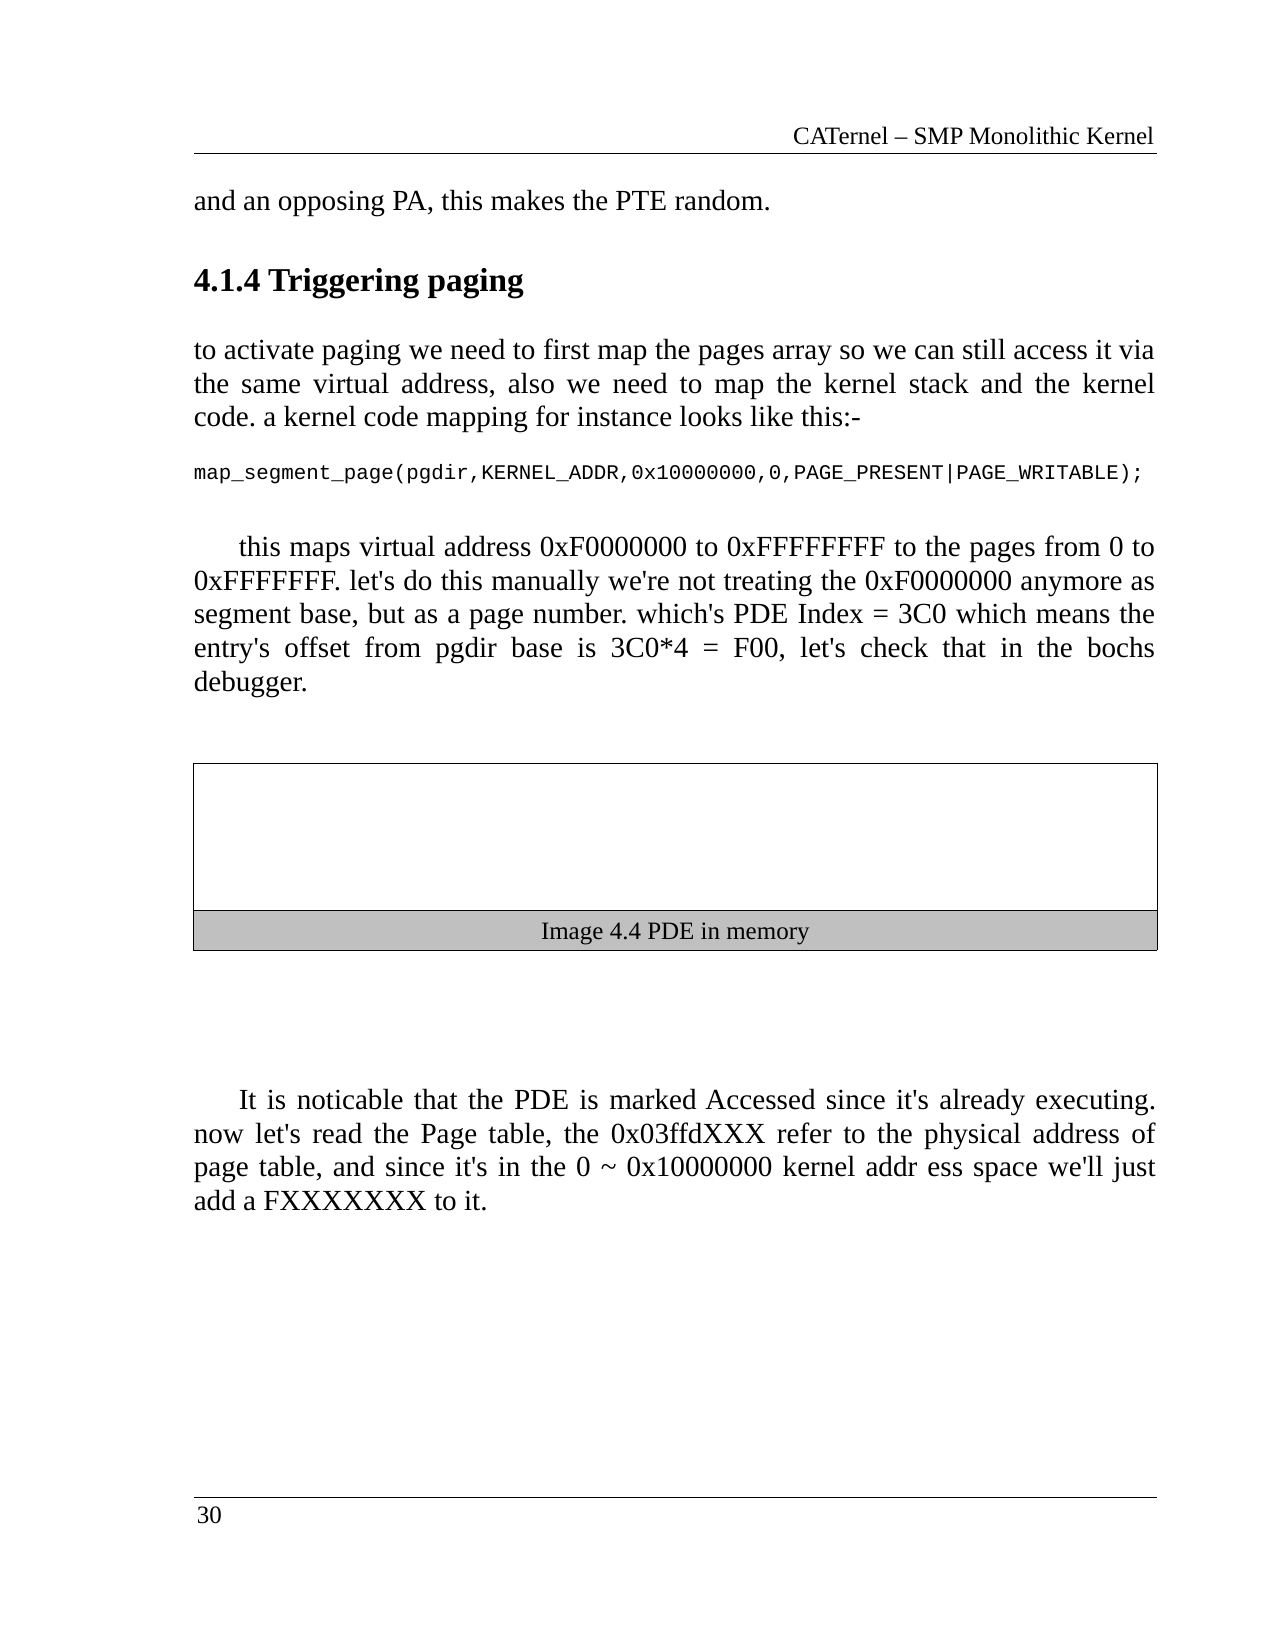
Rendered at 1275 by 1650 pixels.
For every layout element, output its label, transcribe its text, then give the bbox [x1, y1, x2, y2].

text map_segment_page(pgdir,KERNEL_ADDR,0x10000000,0,PAGE_PRESENT|PAGE_WRITABLE); [193, 462, 1157, 486]
text It is noticable that the PDE is marked Accessed since it's already executing. now let's read the Page table, the 0x03ffdXXX refer to the physical address of page table, and since it's in the 0 ~ 0x10000000 kernel addr ess space we'll just add a FXXXXXXX to it. [193, 1082, 1157, 1217]
text to activate paging we need to first map the pages array so we can still access it via the same virtual address, also we need to map the kernel stack and the kernel code. a kernel code mapping for instance looks like this:- [193, 332, 1157, 433]
text this maps virtual address 0xF0000000 to 0xFFFFFFFF to the pages from 0 to 0xFFFFFFF. let's do this manually we're not treating the 0xF0000000 anymore as segment base, but as a page number. which's PDE Index = 3C0 which means the entry's offset from pgdir base is 3C0*4 = F00, let's check that in the bochs debugger. [193, 529, 1157, 697]
text and an opposing PA, this makes the PTE random. [193, 183, 1157, 217]
table_cell Image 4.4 PDE in memory [194, 911, 1157, 950]
table_header [194, 764, 1157, 910]
text 4.1.4 Triggering paging [193, 261, 1157, 299]
